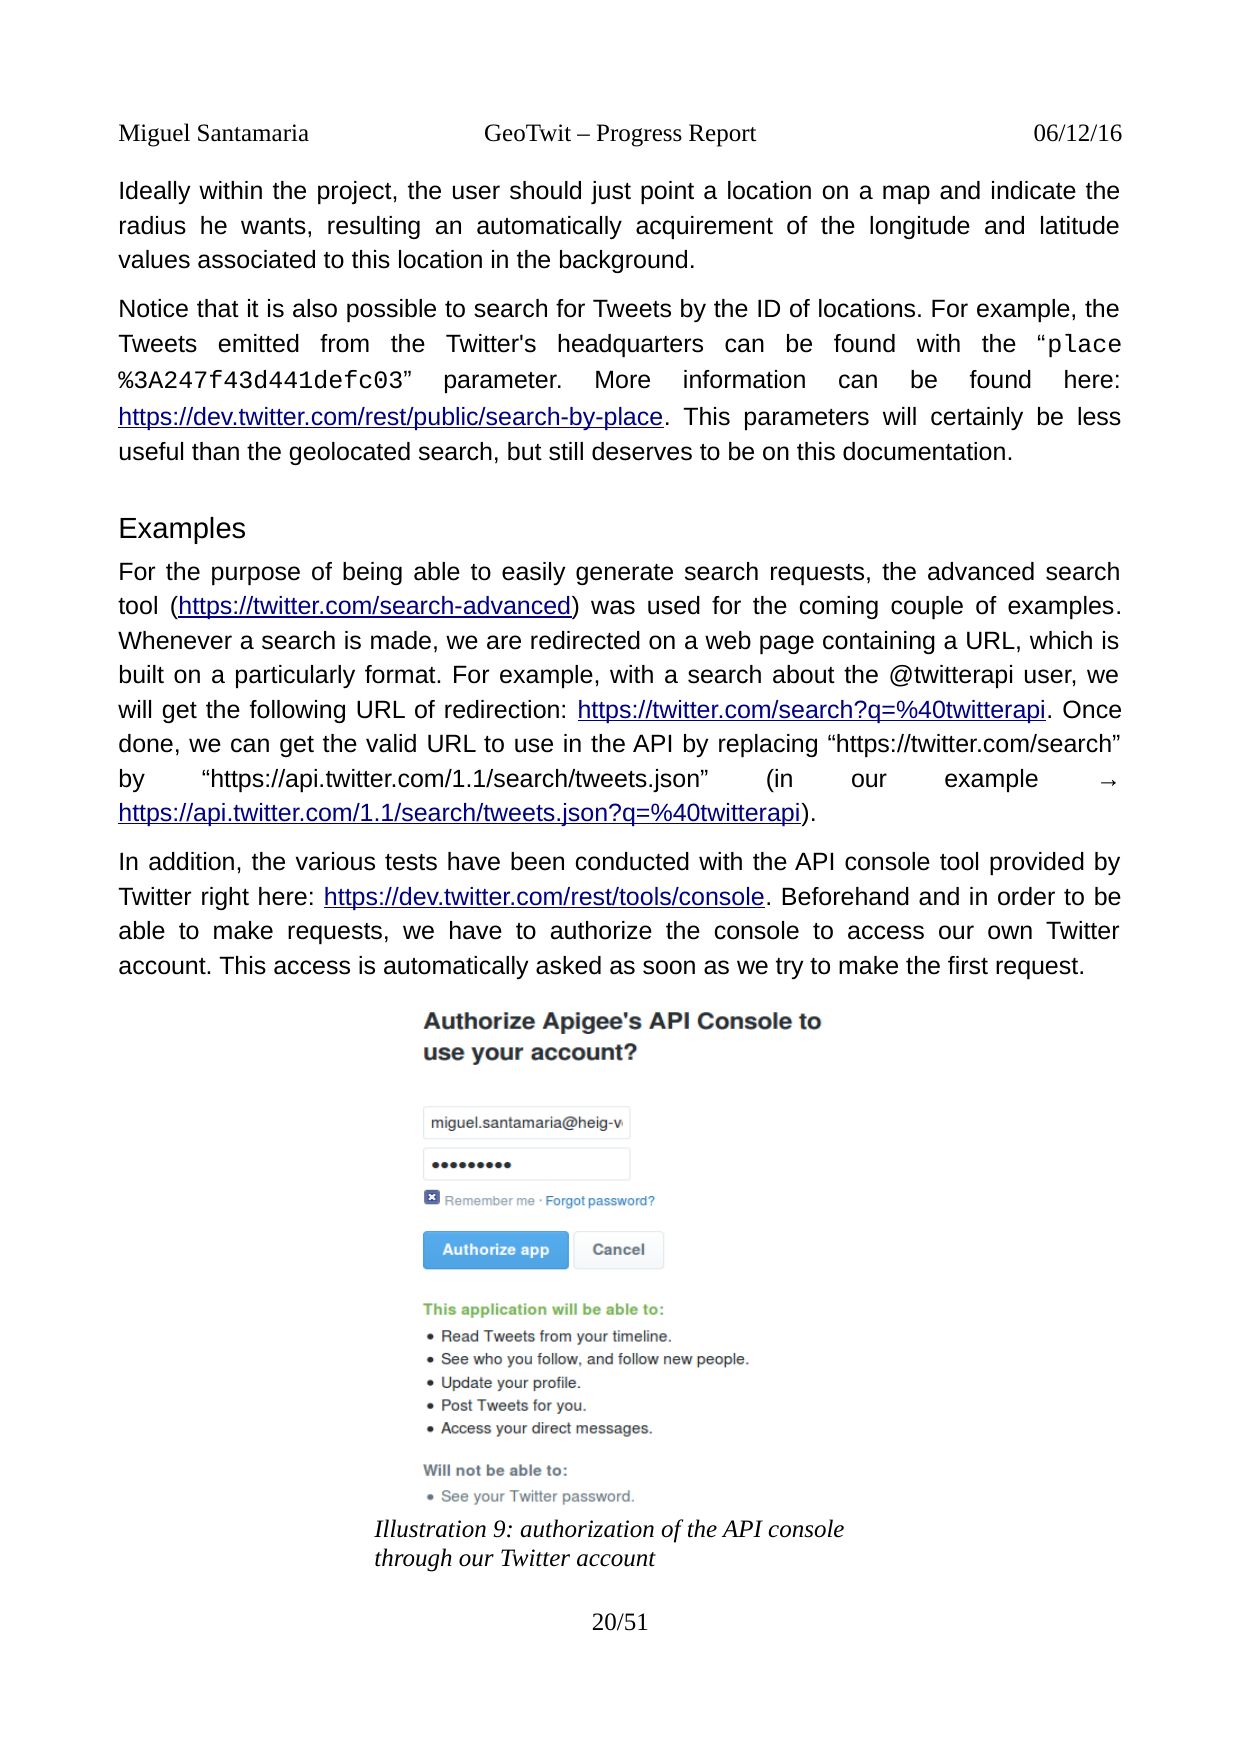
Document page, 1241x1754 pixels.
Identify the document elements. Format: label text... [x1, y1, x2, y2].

subtitle Examples [118, 511, 1122, 544]
picture [413, 1003, 827, 1514]
text In addition, the various tests have been conducted with the API console tool provided by Twitter right here: https://dev.twitter.com/rest/tools/console. Beforehand and in order to be able to make requests, we have to authorize the console to access our own Twitter account. This access is automatically asked as soon as we try to make the first request. [118, 847, 1122, 979]
text Ideally within the project, the user should just point a location on a map and indicate the radius he wants, resulting an automatically acquirement of the longitude and latitude values associated to this location in the background. [118, 176, 1122, 274]
text Illustration 9: authorization of the API console through our Twitter account [374, 1514, 866, 1571]
text For the purpose of being able to easily generate search requests, the advanced search tool (https://twitter.com/search-advanced) was used for the coming couple of examples. Whenever a search is made, we are redirected on a web page containing a URL, which is built on a particularly format. For example, with a search about the @twitterapi user, we will get the following URL of redirection: https://twitter.com/search?q=%40twitterapi. Once done, we can get the valid URL to use in the API by replacing “https://twitter.com/search” by “https://api.twitter.com/1.1/search/tweets.json” (in our example → https://api.twitter.com/1.1/search/tweets.json?q=%40twitterapi). [118, 557, 1122, 827]
text Notice that it is also possible to search for Tweets by the ID of locations. For example, the Tweets emitted from the Twitter's headquarters can be found with the “place%3A247f43d441defc03” parameter. More information can be found here: https://dev.twitter.com/rest/public/search-by-place. This parameters will certainly be less useful than the geolocated search, but still deserves to be on this documentation. [118, 294, 1122, 465]
